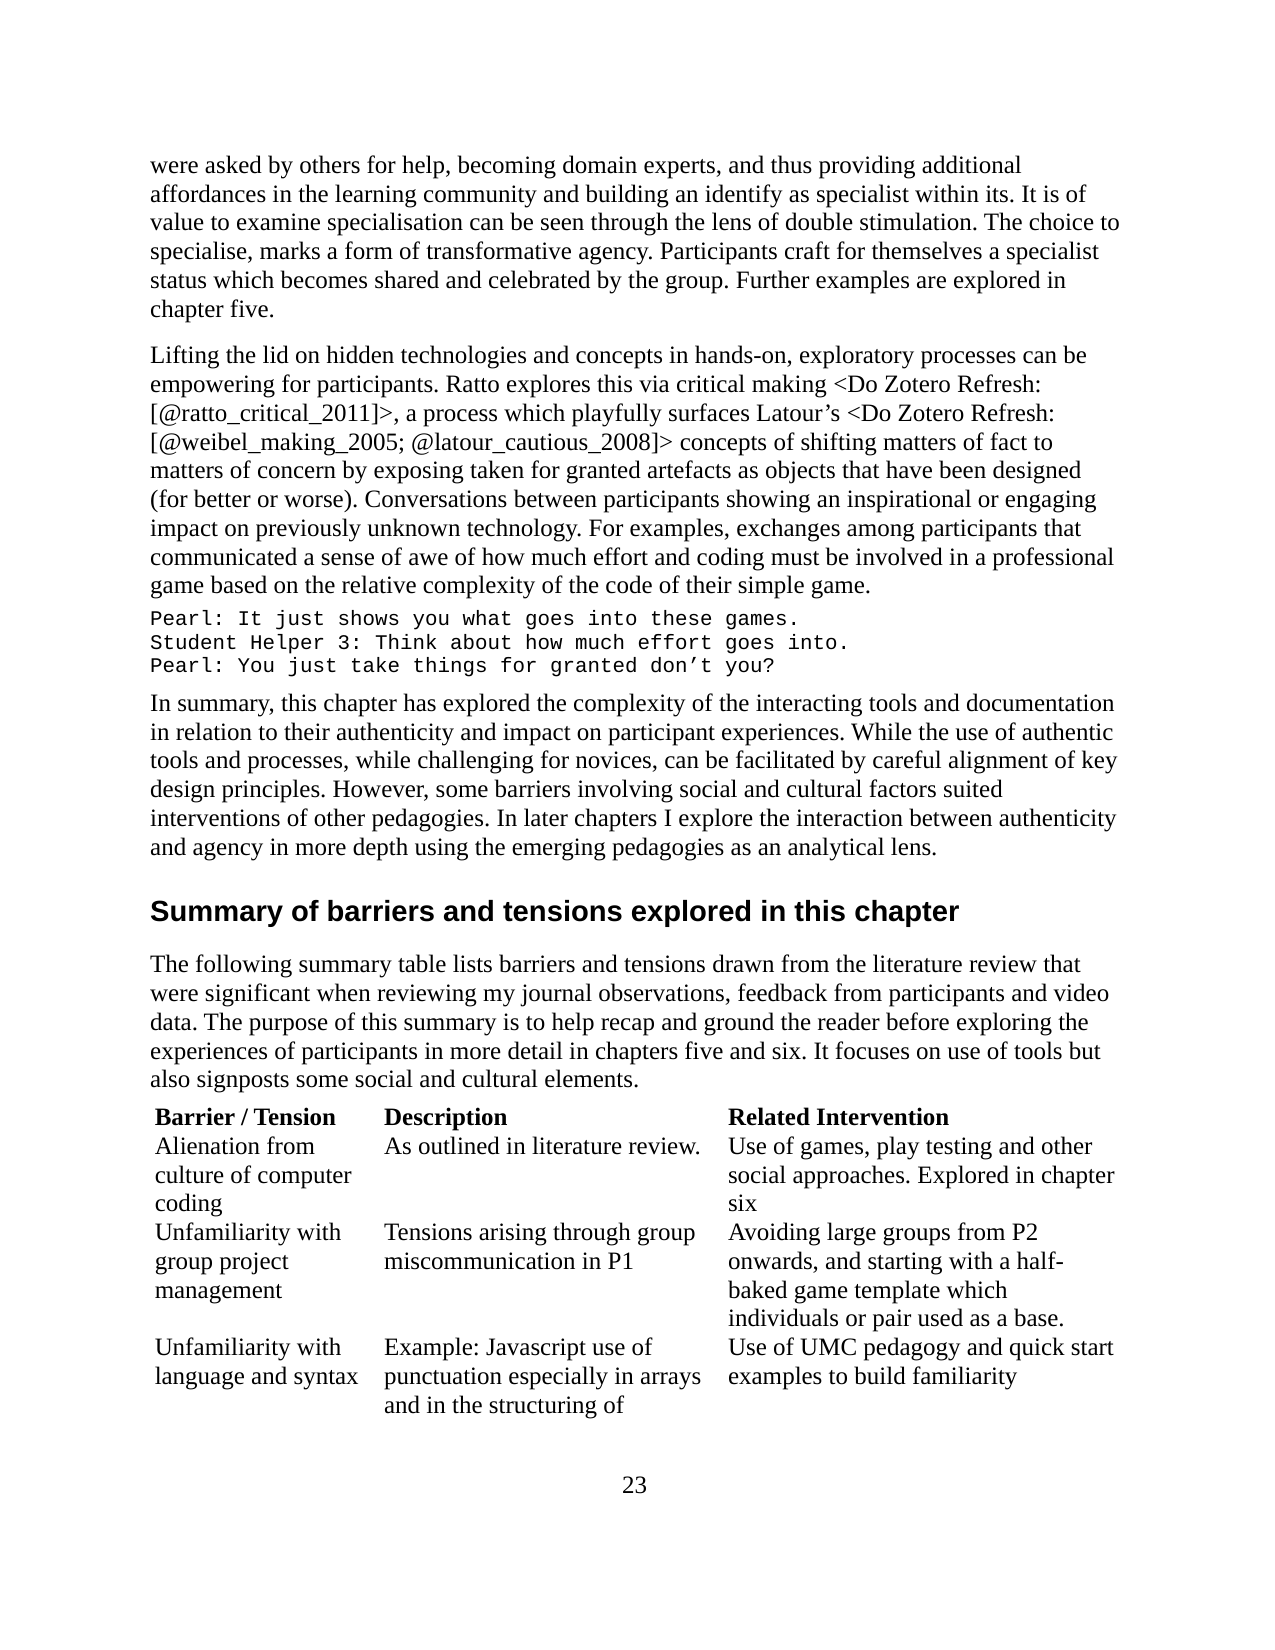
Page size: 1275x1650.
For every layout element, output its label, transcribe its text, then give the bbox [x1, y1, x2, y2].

subtitle Summary of barriers and tensions explored in this chapter [150, 894, 1125, 928]
table_cell Example: Javascript use of punctuation especially in arrays and in the structuring of [379, 1332, 723, 1418]
table_cell Use of games, play testing and other social approaches. Explored in chapter six [724, 1131, 1125, 1217]
text Pearl: It just shows you what goes into these games. [150, 608, 1125, 632]
table_cell Avoiding large groups from P2 onwards, and starting with a half-baked game template which individuals or pair used as a base. [724, 1217, 1125, 1332]
table_header Description [379, 1102, 723, 1131]
text were asked by others for help, becoming domain experts, and thus providing additional affordances in the learning community and building an identify as specialist within its. It is of value to examine specialisation can be seen through the lens of double stimulation. The choice to specialise, marks a form of transformative agency. Participants craft for themselves a specialist status which becomes shared and celebrated by the group. Further examples are explored in chapter five. [150, 150, 1125, 322]
text Lifting the lid on hidden technologies and concepts in hands-on, exploratory processes can be empowering for participants. Ratto explores this via critical making <Do Zotero Refresh: [@ratto_critical_2011]>, a process which playfully surfaces Latour’s <Do Zotero Refresh: [@weibel_making_2005; @latour_cautious_2008]> concepts of shifting matters of fact to matters of concern by exposing taken for granted artefacts as objects that have been designed (for better or worse). Conversations between participants showing an inspirational or engaging impact on previously unknown technology. For examples, exchanges among participants that communicated a sense of awe of how much effort and coding must be involved in a professional game based on the relative complexity of the code of their simple game. [150, 340, 1125, 599]
table_cell As outlined in literature review. [379, 1131, 723, 1217]
table_cell Tensions arising through group miscommunication in P1 [379, 1217, 723, 1332]
table_header Barrier / Tension [150, 1102, 379, 1131]
table_header Related Intervention [724, 1102, 1125, 1131]
text Student Helper 3: Think about how much effort goes into. [150, 632, 1125, 655]
table_cell Alienation from culture of computer coding [150, 1131, 379, 1217]
table_cell Unfamiliarity with group project management [150, 1217, 379, 1332]
table_cell Use of UMC pedagogy and quick start examples to build familiarity [724, 1332, 1125, 1418]
text Pearl: You just take things for granted don’t you? [150, 655, 1125, 679]
text The following summary table lists barriers and tensions drawn from the literature review that were significant when reviewing my journal observations, feedback from participants and video data. The purpose of this summary is to help recap and ground the reader before exploring the experiences of participants in more detail in chapters five and six. It focuses on use of tools but also signposts some social and cultural elements. [150, 949, 1125, 1093]
text In summary, this chapter has explored the complexity of the interacting tools and documentation in relation to their authenticity and impact on participant experiences. While the use of authentic tools and processes, while challenging for novices, can be facilitated by careful alignment of key design principles. However, some barriers involving social and cultural factors suited interventions of other pedagogies. In later chapters I explore the interaction between authenticity and agency in more depth using the emerging pedagogies as an analytical lens. [150, 688, 1125, 861]
table_cell Unfamiliarity with language and syntax [150, 1332, 379, 1418]
